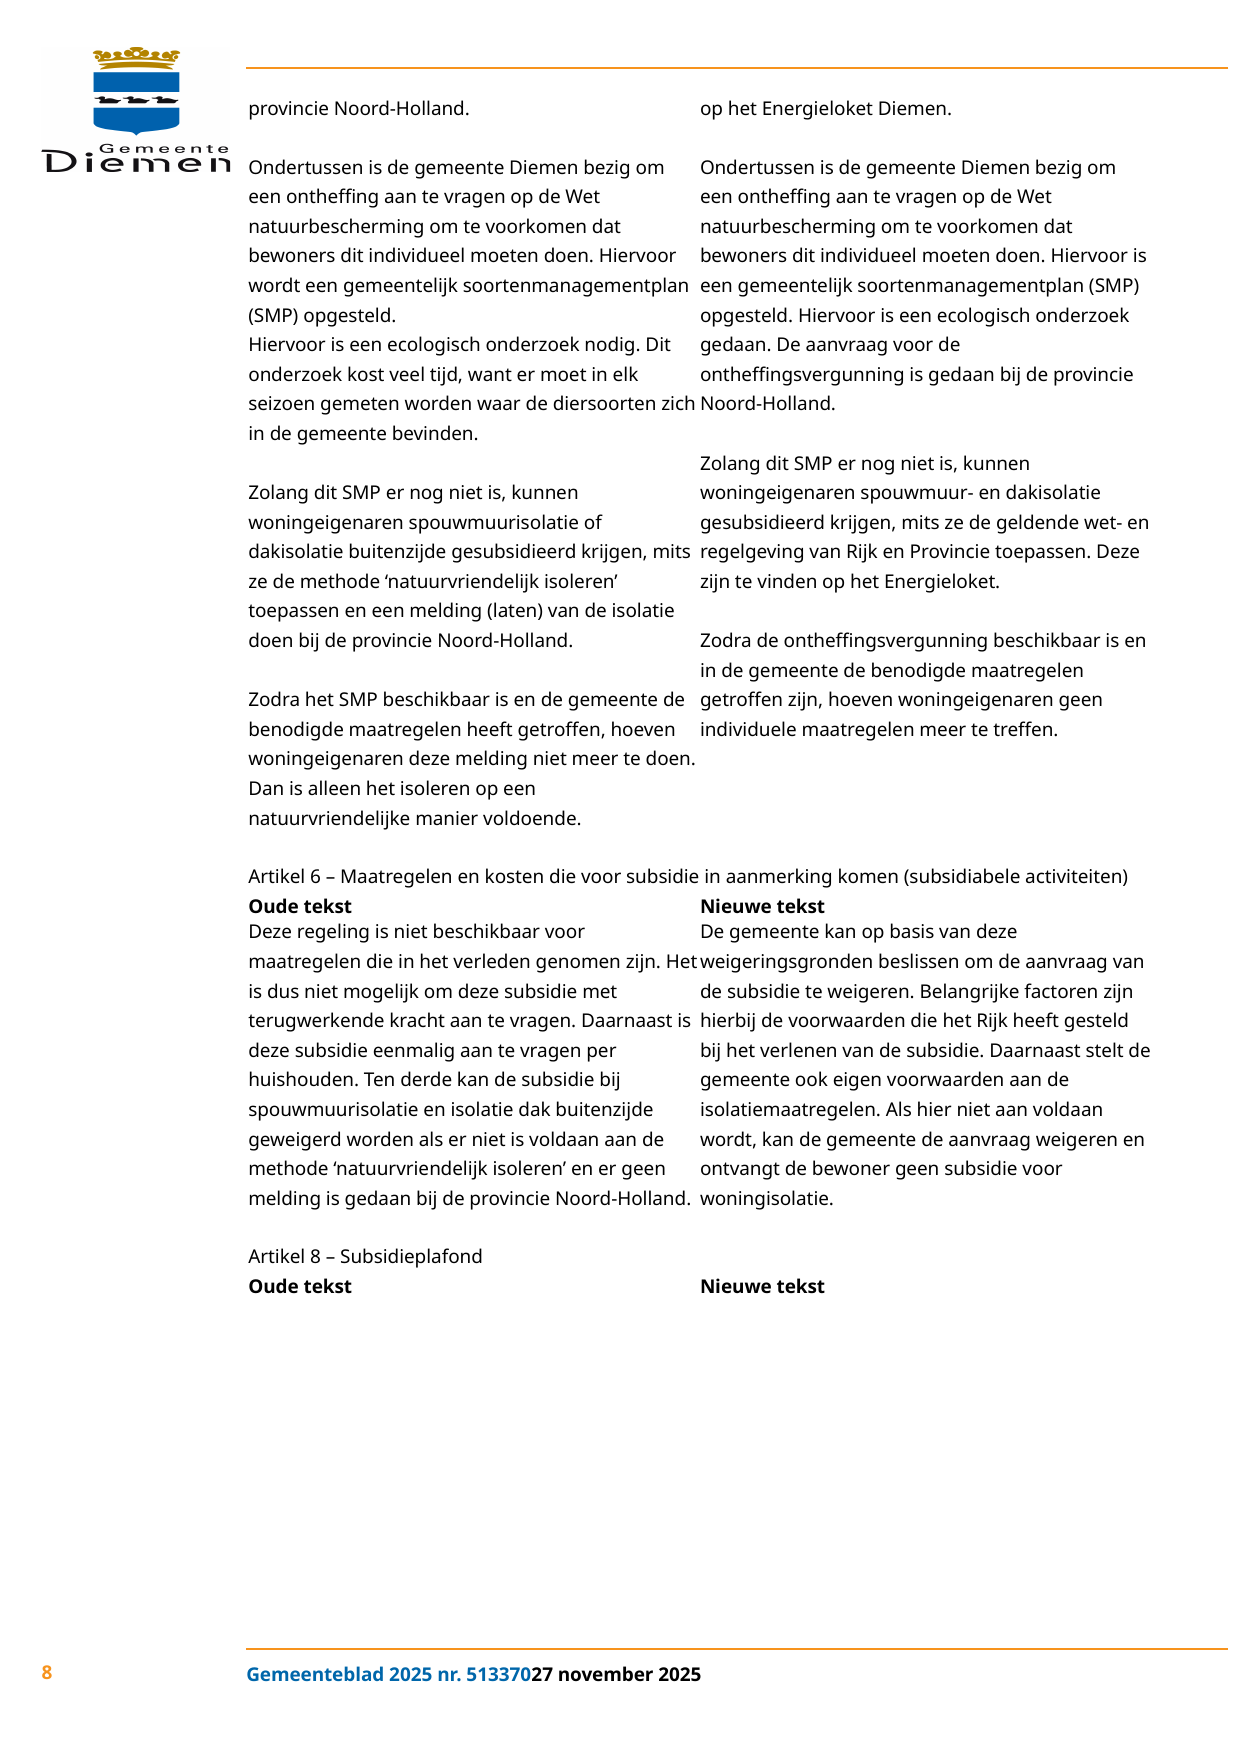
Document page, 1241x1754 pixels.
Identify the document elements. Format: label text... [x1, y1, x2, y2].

table_header Nieuwe tekst [700, 1273, 1152, 1299]
table_cell Deze regeling is niet beschikbaar voor maatregelen die in het verleden genomen zijn. Het is dus niet mogelijk om deze subsidie met terugwerkende kracht aan te vragen. Daarnaast is deze subsidie eenmalig aan te vragen per huishouden. Ten derde kan de subsidie bij spouwmuurisolatie en isolatie dak buitenzijde geweigerd worden als er niet is voldaan aan de methode ‘natuurvriendelijk isoleren’ en er geen melding is gedaan bij de provincie Noord-Holland. [248, 919, 700, 1211]
text Artikel 6 – Maatregelen en kosten die voor subsidie in aanmerking komen (subsidiabele activiteiten) [248, 863, 1152, 889]
picture [41, 47, 231, 172]
table_cell De gemeente kan op basis van deze weigeringsgronden beslissen om de aanvraag van de subsidie te weigeren. Belangrijke factoren zijn hierbij de voorwaarden die het Rijk heeft gesteld bij het verlenen van de subsidie. Daarnaast stelt de gemeente ook eigen voorwaarden aan de isolatiemaatregelen. Als hier niet aan voldaan wordt, kan de gemeente de aanvraag weigeren en ontvangt de bewoner geen subsidie voor woningisolatie. [700, 919, 1152, 1211]
table_header Nieuwe tekst [700, 893, 1152, 919]
table_header Oude tekst [248, 1273, 700, 1299]
text Artikel 8 – Subsidieplafond [248, 1243, 1152, 1269]
table_header Oude tekst [248, 893, 700, 919]
table_cell provincie Noord-Holland. Ondertussen is de gemeente Diemen bezig om een ontheffing aan te vragen op de Wet natuurbescherming om te voorkomen dat bewoners dit individueel moeten doen. Hiervoor wordt een gemeentelijk soortenmanagementplan (SMP) opgesteld. Hiervoor is een ecologisch onderzoek nodig. Dit onderzoek kost veel tijd, want er moet in elk seizoen gemeten worden waar de diersoorten zich in de gemeente bevinden. Zolang dit SMP er nog niet is, kunnen woningeigenaren spouwmuurisolatie of dakisolatie buitenzijde gesubsidieerd krijgen, mits ze de methode ‘natuurvriendelijk isoleren’ toepassen en een melding (laten) van de isolatie doen bij de provincie Noord-Holland. Zodra het SMP beschikbaar is en de gemeente de benodigde maatregelen heeft getroffen, hoeven woningeigenaren deze melding niet meer te doen. Dan is alleen het isoleren op een natuurvriendelijke manier voldoende. [248, 95, 700, 831]
table_cell op het Energieloket Diemen. Ondertussen is de gemeente Diemen bezig om een ontheffing aan te vragen op de Wet natuurbescherming om te voorkomen dat bewoners dit individueel moeten doen. Hiervoor is een gemeentelijk soortenmanagementplan (SMP) opgesteld. Hiervoor is een ecologisch onderzoek gedaan. De aanvraag voor de ontheffingsvergunning is gedaan bij de provincie Noord-Holland. Zolang dit SMP er nog niet is, kunnen woningeigenaren spouwmuur- en dakisolatie gesubsidieerd krijgen, mits ze de geldende wet- en regelgeving van Rijk en Provincie toepassen. Deze zijn te vinden op het Energieloket. Zodra de ontheffingsvergunning beschikbaar is en in de gemeente de benodigde maatregelen getroffen zijn, hoeven woningeigenaren geen individuele maatregelen meer te treffen. [700, 95, 1152, 831]
